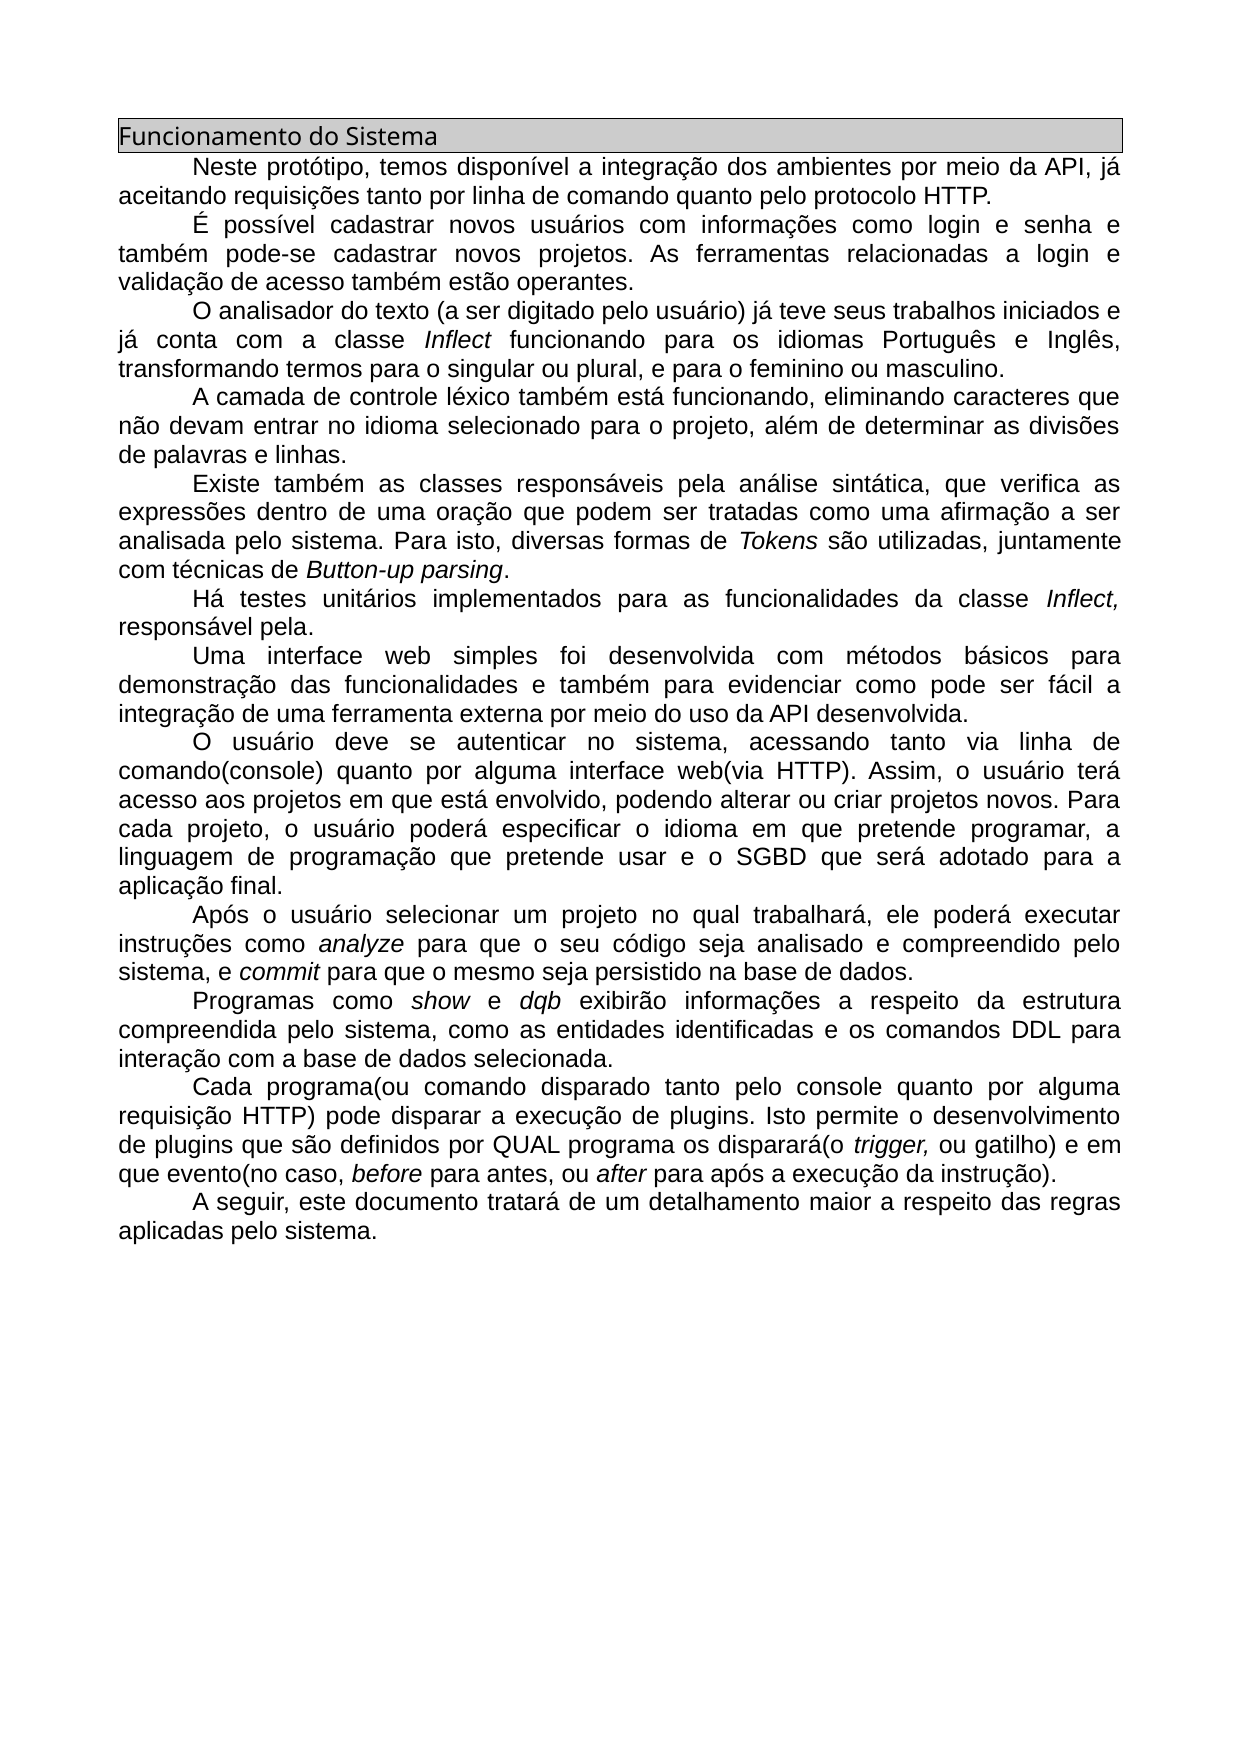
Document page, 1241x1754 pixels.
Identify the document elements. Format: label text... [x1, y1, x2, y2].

text Há testes unitários implementados para as funcionalidades da classe Inflect, responsável pela. [118, 584, 1122, 641]
text Existe também as classes responsáveis pela análise sintática, que verifica as expressões dentro de uma oração que podem ser tratadas como uma afirmação a ser analisada pelo sistema. Para isto, diversas formas de Tokens são utilizadas, juntamente com técnicas de Button-up parsing. [118, 469, 1122, 584]
text Uma interface web simples foi desenvolvida com métodos básicos para demonstração das funcionalidades e também para evidenciar como pode ser fácil a integração de uma ferramenta externa por meio do uso da API desenvolvida. [118, 641, 1122, 727]
text Após o usuário selecionar um projeto no qual trabalhará, ele poderá executar instruções como analyze para que o seu código seja analisado e compreendido pelo sistema, e commit para que o mesmo seja persistido na base de dados. [118, 900, 1122, 986]
text O usuário deve se autenticar no sistema, acessando tanto via linha de comando(console) quanto por alguma interface web(via HTTP). Assim, o usuário terá acesso aos projetos em que está envolvido, podendo alterar ou criar projetos novos. Para cada projeto, o usuário poderá especificar o idioma em que pretende programar, a linguagem de programação que pretende usar e o SGBD que será adotado para a aplicação final. [118, 727, 1122, 900]
text Cada programa(ou comando disparado tanto pelo console quanto por alguma requisição HTTP) pode disparar a execução de plugins. Isto permite o desenvolvimento de plugins que são definidos por QUAL programa os disparará(o trigger, ou gatilho) e em que evento(no caso, before para antes, ou after para após a execução da instrução). [118, 1072, 1122, 1187]
text É possível cadastrar novos usuários com informações como login e senha e também pode-se cadastrar novos projetos. As ferramentas relacionadas a login e validação de acesso também estão operantes. [118, 210, 1122, 296]
text Neste protótipo, temos disponível a integração dos ambientes por meio da API, já aceitando requisições tanto por linha de comando quanto pelo protocolo HTTP. [118, 153, 1122, 210]
text A camada de controle léxico também está funcionando, eliminando caracteres que não devam entrar no idioma selecionado para o projeto, além de determinar as divisões de palavras e linhas. [118, 382, 1122, 469]
text A seguir, este documento tratará de um detalhamento maior a respeito das regras aplicadas pelo sistema. [118, 1187, 1122, 1245]
text Programas como show e dqb exibirão informações a respeito da estrutura compreendida pelo sistema, como as entidades identificadas e os comandos DDL para interação com a base de dados selecionada. [118, 986, 1122, 1072]
text O analisador do texto (a ser digitado pelo usuário) já teve seus trabalhos iniciados e já conta com a classe Inflect funcionando para os idiomas Português e Inglês, transformando termos para o singular ou plural, e para o feminino ou masculino. [118, 296, 1122, 382]
